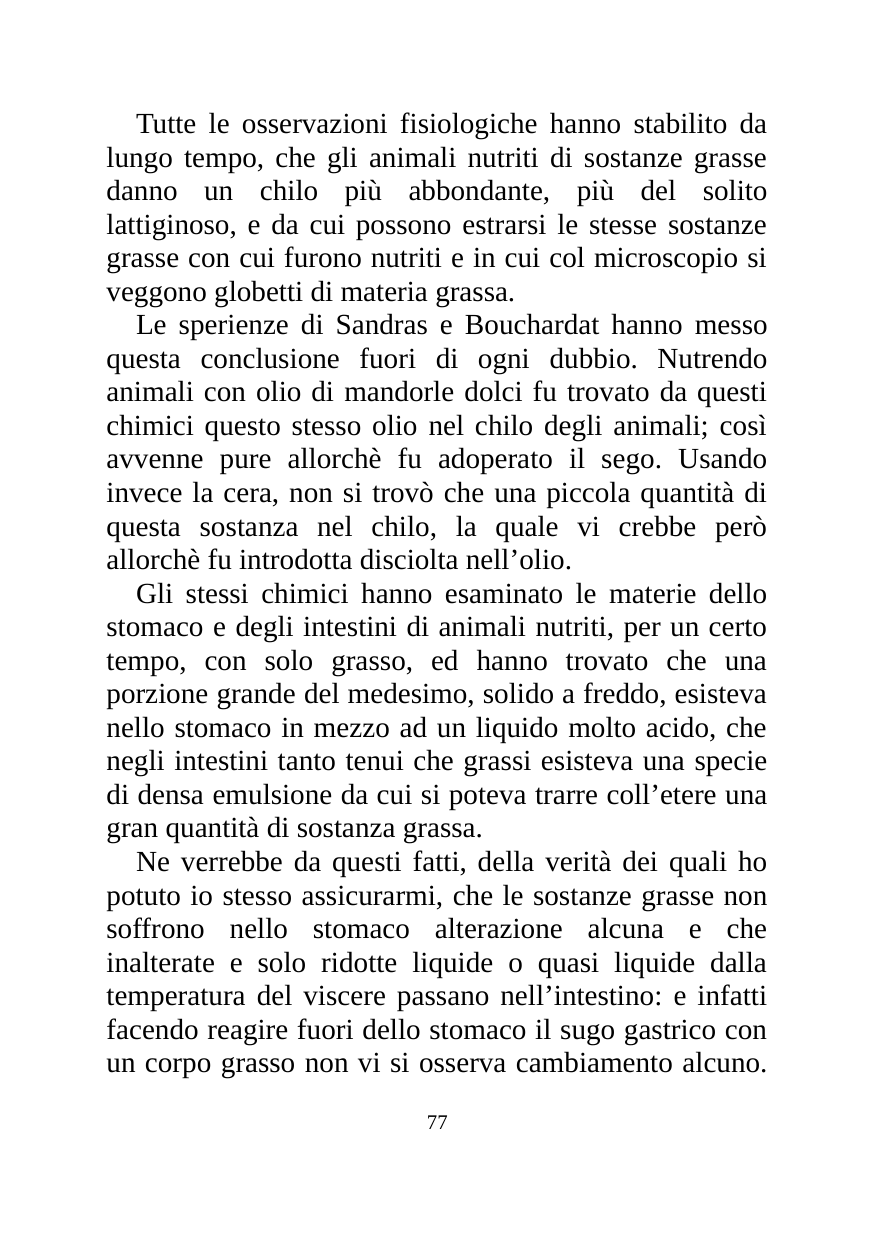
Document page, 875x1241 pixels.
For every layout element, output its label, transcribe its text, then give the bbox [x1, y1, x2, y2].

text Le sperienze di Sandras e Bouchardat hanno messo questa conclusione fuori di ogni dubbio. Nutrendo animali con olio di mandorle dolci fu trovato da questi chimici questo stesso olio nel chilo degli animali; così avvenne pure allorchè fu adoperato il sego. Usando invece la cera, non si trovò che una piccola quantità di questa sostanza nel chilo, la quale vi crebbe però allorchè fu introdotta disciolta nell’olio. [106, 307, 768, 576]
text Gli stessi chimici hanno esaminato le materie dello stomaco e degli intestini di animali nutriti, per un certo tempo, con solo grasso, ed hanno trovato che una porzione grande del medesimo, solido a freddo, esisteva nello stomaco in mezzo ad un liquido molto acido, che negli intestini tanto tenui che grassi esisteva una specie di densa emulsione da cui si poteva trarre coll’etere una gran quantità di sostanza grassa. [106, 576, 768, 844]
text Ne verrebbe da questi fatti, della verità dei quali ho potuto io stesso assicurarmi, che le sostanze grasse non soffrono nello stomaco alterazione alcuna e che inalterate e solo ridotte liquide o quasi liquide dalla temperatura del viscere passano nell’intestino: e infatti facendo reagire fuori dello stomaco il sugo gastrico con un corpo grasso non vi si osserva cambiamento alcuno. [106, 844, 768, 1079]
text Tutte le osservazioni fisiologiche hanno stabilito da lungo tempo, che gli animali nutriti di sostanze grasse danno un chilo più abbondante, più del solito lattiginoso, e da cui possono estrarsi le stesse sostanze grasse con cui furono nutriti e in cui col microscopio si veggono globetti di materia grassa. [106, 106, 768, 307]
